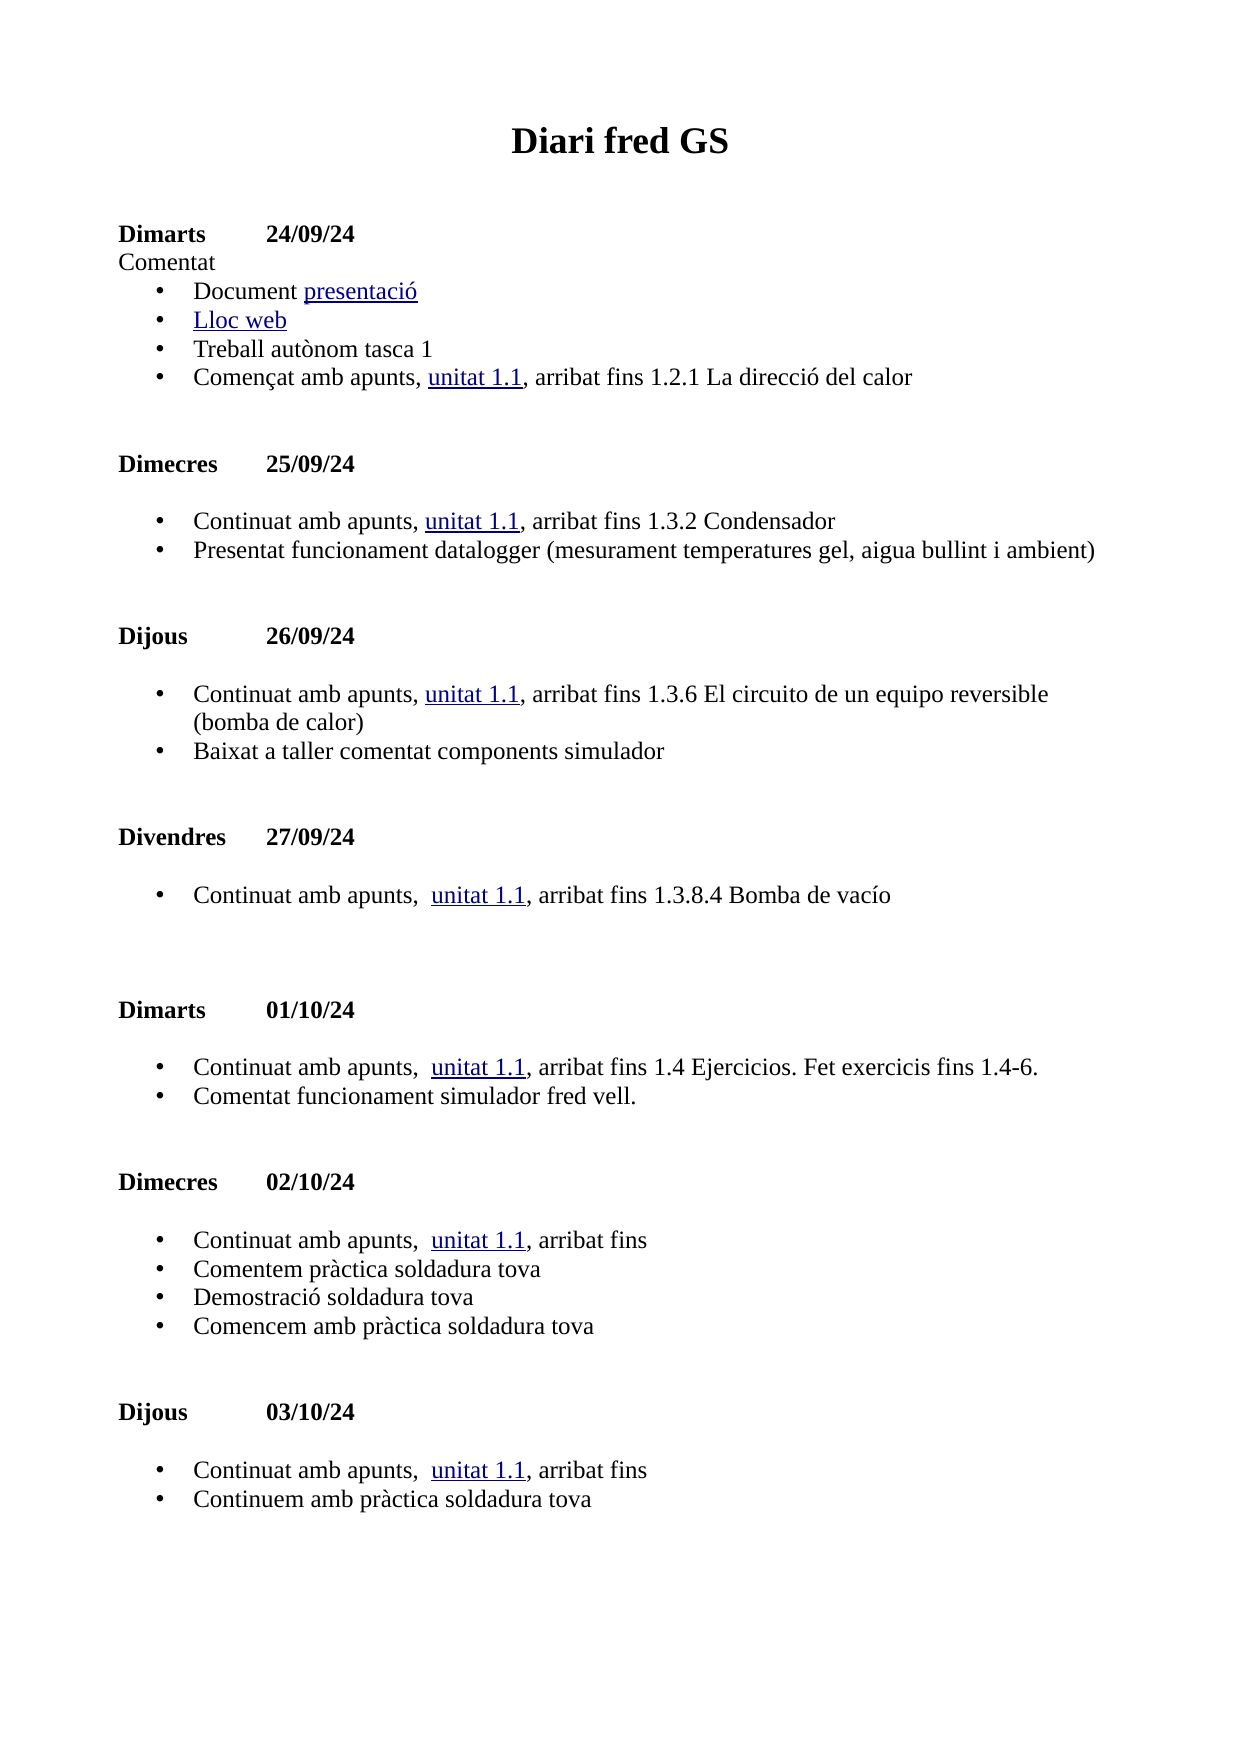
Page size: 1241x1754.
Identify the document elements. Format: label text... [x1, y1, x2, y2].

text Dimarts 01/10/24 [118, 995, 1122, 1024]
list Continuat amb apunts, unitat 1.1, arribat fins [156, 1225, 1122, 1254]
text Dijous 03/10/24 [118, 1397, 1122, 1426]
list Demostració soldadura tova [156, 1282, 1122, 1311]
text Divendres 27/09/24 [118, 822, 1122, 851]
list Continuat amb apunts, unitat 1.1, arribat fins 1.4 Ejercicios. Fet exercicis fins 1.4-6. [156, 1052, 1122, 1081]
list Continuem amb pràctica soldadura tova [156, 1484, 1122, 1512]
text Dimecres 25/09/24 [118, 449, 1122, 477]
list Document presentació [156, 276, 1122, 305]
text Diari fred GS [118, 118, 1122, 161]
list Treball autònom tasca 1 [156, 334, 1122, 362]
list Començat amb apunts, unitat 1.1, arribat fins 1.2.1 La direcció del calor [156, 362, 1122, 391]
text Dimecres 02/10/24 [118, 1167, 1122, 1196]
list Comentem pràctica soldadura tova [156, 1254, 1122, 1282]
list Continuat amb apunts, unitat 1.1, arribat fins 1.3.6 El circuito de un equipo reversible (bomba de calor) [156, 679, 1122, 736]
list Lloc web [156, 305, 1122, 334]
list Continuat amb apunts, unitat 1.1, arribat fins 1.3.8.4 Bomba de vacío [156, 880, 1122, 909]
list Presentat funcionament datalogger (mesurament temperatures gel, aigua bullint i ambient) [156, 535, 1122, 564]
text Dijous 26/09/24 [118, 621, 1122, 650]
text Comentat [118, 247, 1122, 276]
list Comencem amb pràctica soldadura tova [156, 1311, 1122, 1340]
text Dimarts 24/09/24 [118, 219, 1122, 247]
list Baixat a taller comentat components simulador [156, 736, 1122, 765]
list Comentat funcionament simulador fred vell. [156, 1081, 1122, 1110]
list Continuat amb apunts, unitat 1.1, arribat fins [156, 1455, 1122, 1484]
list Continuat amb apunts, unitat 1.1, arribat fins 1.3.2 Condensador [156, 506, 1122, 535]
